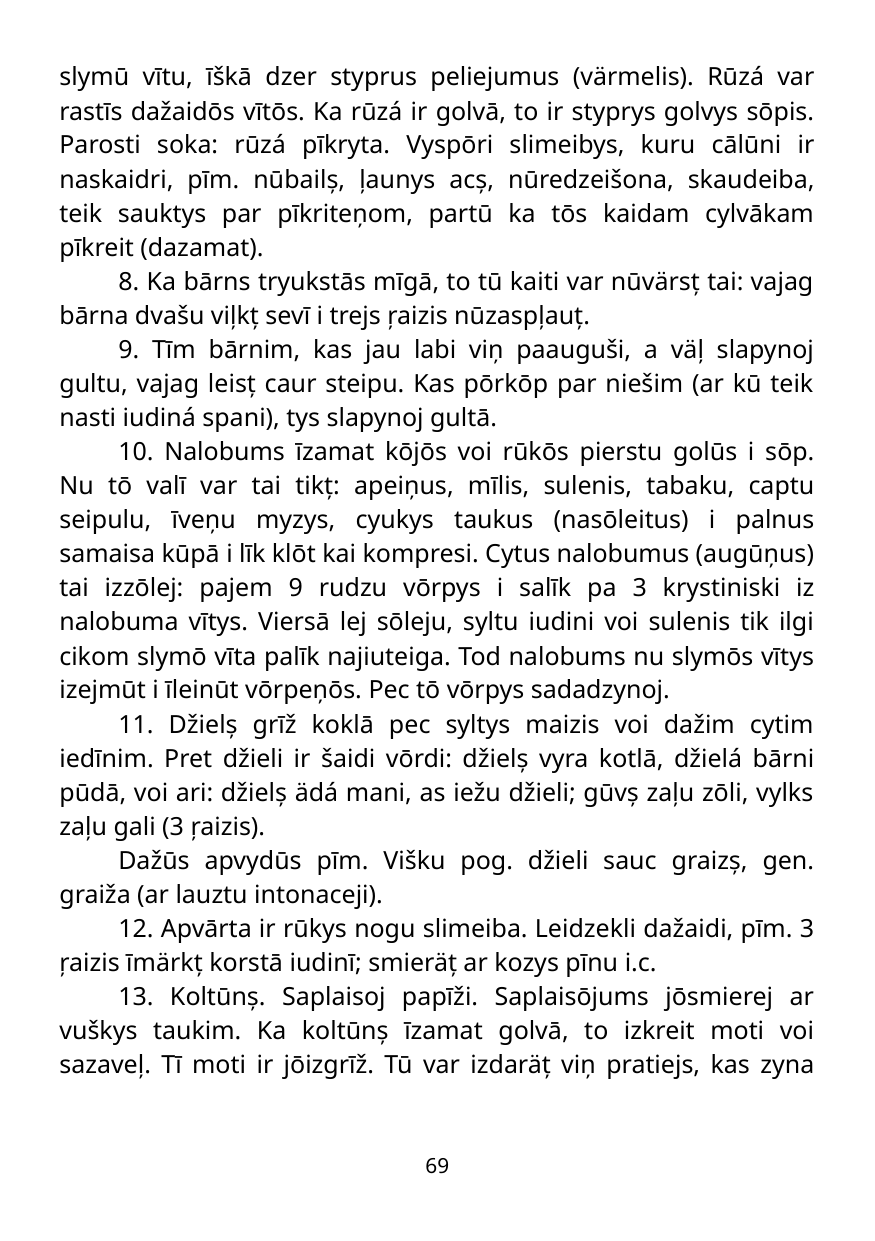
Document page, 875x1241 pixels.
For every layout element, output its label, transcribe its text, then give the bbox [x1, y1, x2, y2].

text 12. Apvārta ir rūkys nogu slimeiba. Leidzekli dažaidi, pīm. 3 ŗaizis īmärkț korstā iudinī; smieräț ar kozys pīnu i.c. [59, 911, 815, 979]
text slymū vītu, īškā dzer styprus peliejumus (värmelis). Rūzá var rastīs dažaidōs vītōs. Ka rūzá ir golvā, to ir styprys golvys sōpis. Parosti soka: rūzá pīkryta. Vyspōri slimeibys, kuru cālūni ir naskaidri, pīm. nūbailș, ļaunys acș, nūredzeišona, skaudeiba, teik sauktys par pīkriteņom, partū ka tōs kaidam cylvākam pīkreit (dazamat). [59, 59, 815, 263]
text 11. Džielș grīž koklā pec syltys maizis voi dažim cytim iedīnim. Pret džieli ir šaidi vōrdi: džielș vyra kotlā, džielá bārni pūdā, voi ari: džielș ädá mani, as iežu džieli; gūvș zaļu zōli, vylks zaļu gali (3 ŗaizis). [59, 706, 815, 842]
text 9. Tīm bārnim, kas jau labi viņ paauguši, a väļ slapynoj gultu, vajag leisț caur steipu. Kas pōrkōp par niešim (ar kū teik nasti iudiná spani), tys slapynoj gultā. [59, 332, 815, 434]
text Dažūs apvydūs pīm. Višku pog. džieli sauc graizș, gen. graiža (ar lauztu intonaceji). [59, 842, 815, 911]
text 8. Ka bārns tryukstās mīgā, to tū kaiti var nūvärsț tai: vajag bārna dvašu viļkț sevī i trejs ŗaizis nūzaspļauț. [59, 263, 815, 332]
text 13. Koltūnș. Saplaisoj papīži. Saplaisōjums jōsmierej ar vuškys taukim. Ka koltūnș īzamat golvā, to izkreit moti voi sazaveļ. Tī moti ir jōizgrīž. Tū var izdaräț viņ pratiejs, kas zyna [59, 979, 815, 1081]
text 10. Nalobums īzamat kōjōs voi rūkōs pierstu golūs i sōp. Nu tō valī var tai tikț: apeiņus, mīlis, sulenis, tabaku, captu seipulu, īveņu myzys, cyukys taukus (nasōleitus) i palnus samaisa kūpā i līk klōt kai kompresi. Cytus nalobumus (augūņus) tai izzōlej: pajem 9 rudzu vōrpys i salīk pa 3 krystiniski iz nalobuma vītys. Viersā lej sōleju, syltu iudini voi sulenis tik ilgi cikom slymō vīta palīk najiuteiga. Tod nalobums nu slymōs vītys izejmūt i īleinūt vōrpeņōs. Pec tō vōrpys sadadzynoj. [59, 434, 815, 706]
